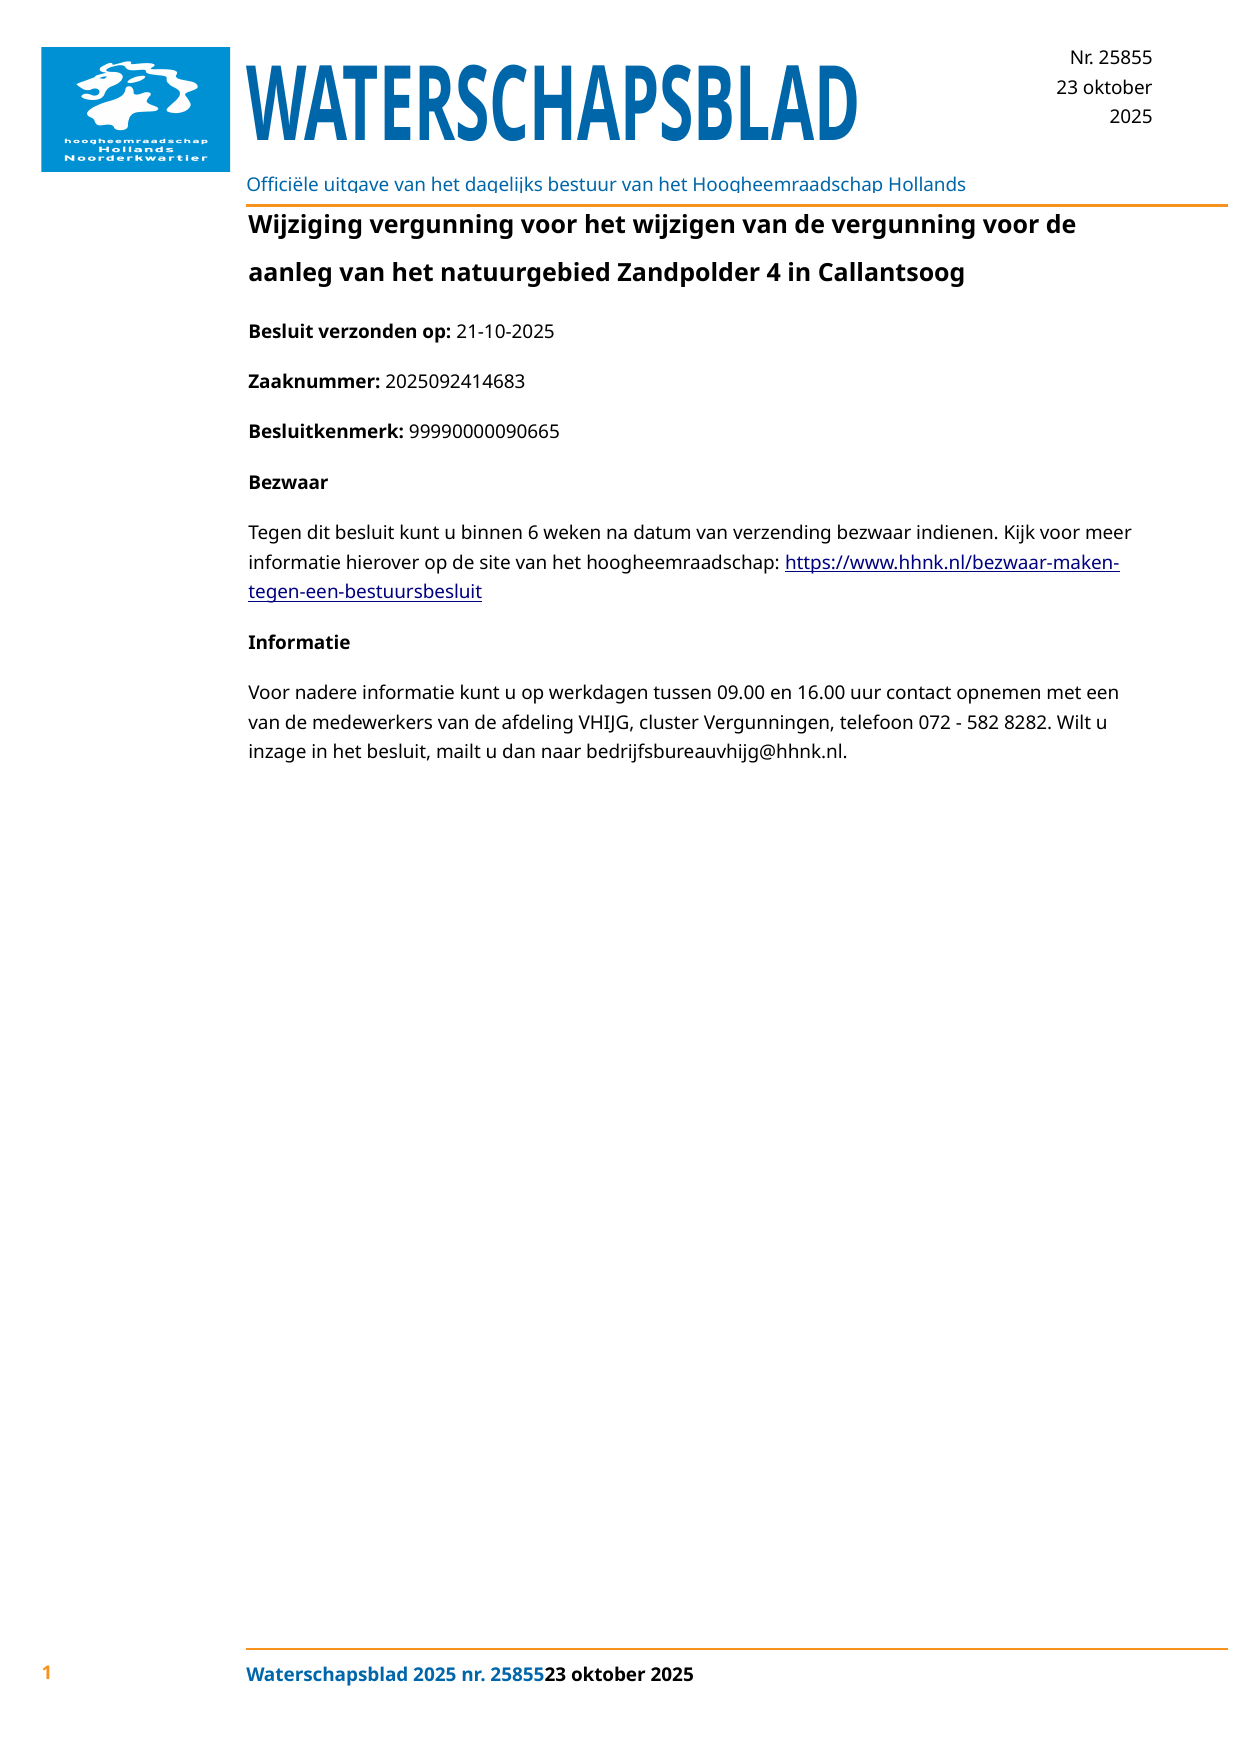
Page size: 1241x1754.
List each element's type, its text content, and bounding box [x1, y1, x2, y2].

picture [78, 64, 122, 99]
text Wijziging vergunning voor het wijzigen van de vergunning voor de aanleg van het natuurgebied Zandpolder 4 in Callantsoog [248, 207, 1152, 288]
text Zaaknummer: 2025092414683 [248, 368, 1152, 394]
text Besluitkenmerk: 99990000090665 [248, 419, 1152, 444]
text Tegen dit besluit kunt u binnen 6 weken na datum van verzending bezwaar indienen. Kijk voor meer informatie hierover op de site van het hoogheemraadschap: https://www.hhnk.nl/bezwaar-maken-tegen-een-bestuursbesluit [248, 519, 1152, 604]
picture [88, 87, 157, 130]
picture [129, 76, 144, 82]
text Bezwaar [248, 469, 1152, 495]
picture [118, 62, 197, 112]
text Besluit verzonden op: 21-10-2025 [248, 318, 1152, 344]
text Informatie [248, 629, 1152, 655]
text Voor nadere informatie kunt u op werkdagen tussen 09.00 en 16.00 uur contact opnemen met een van de medewerkers van de afdeling VHIJG, cluster Vergunningen, telefoon 072 - 582 8282. Wilt u inzage in het besluit, mailt u dan naar bedrijfsbureauvhijg@hhnk.nl. [248, 679, 1152, 764]
